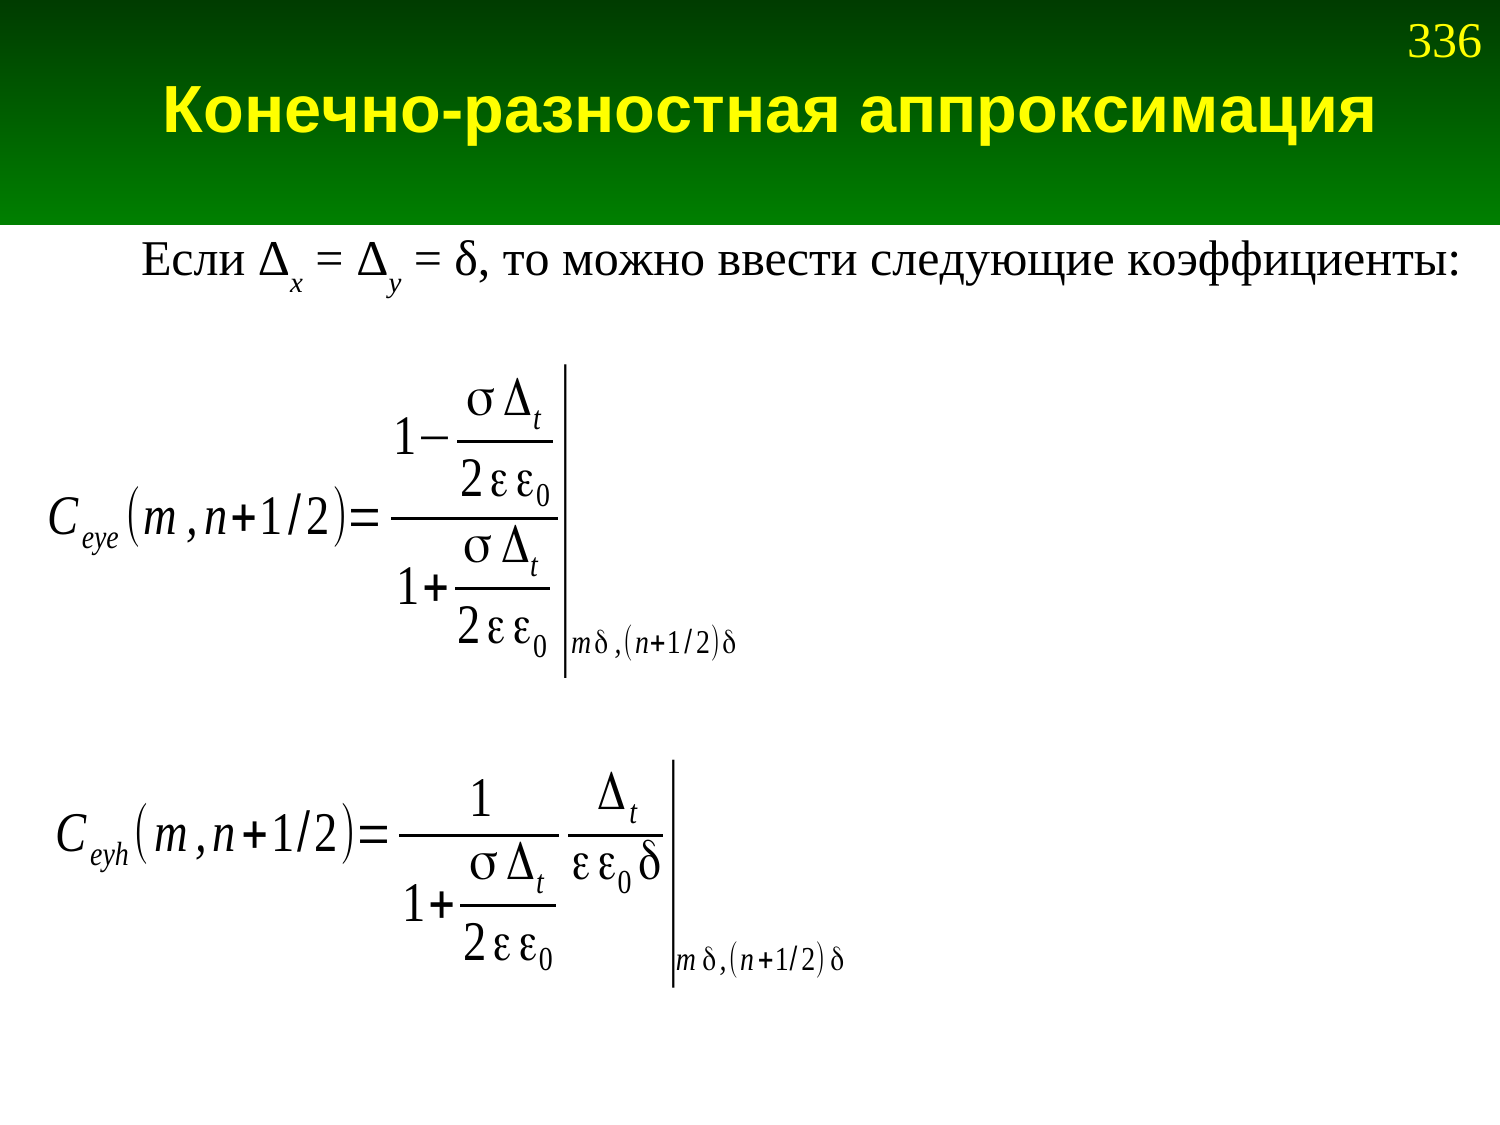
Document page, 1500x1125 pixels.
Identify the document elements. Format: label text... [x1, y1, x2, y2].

chart [35, 359, 749, 680]
text_box Если Δx = Δy = δ, то можно ввести следующие коэффициенты: [126, 218, 1477, 306]
title Конечно-разностная аппроксимация [100, 7, 1441, 204]
chart [43, 756, 855, 991]
